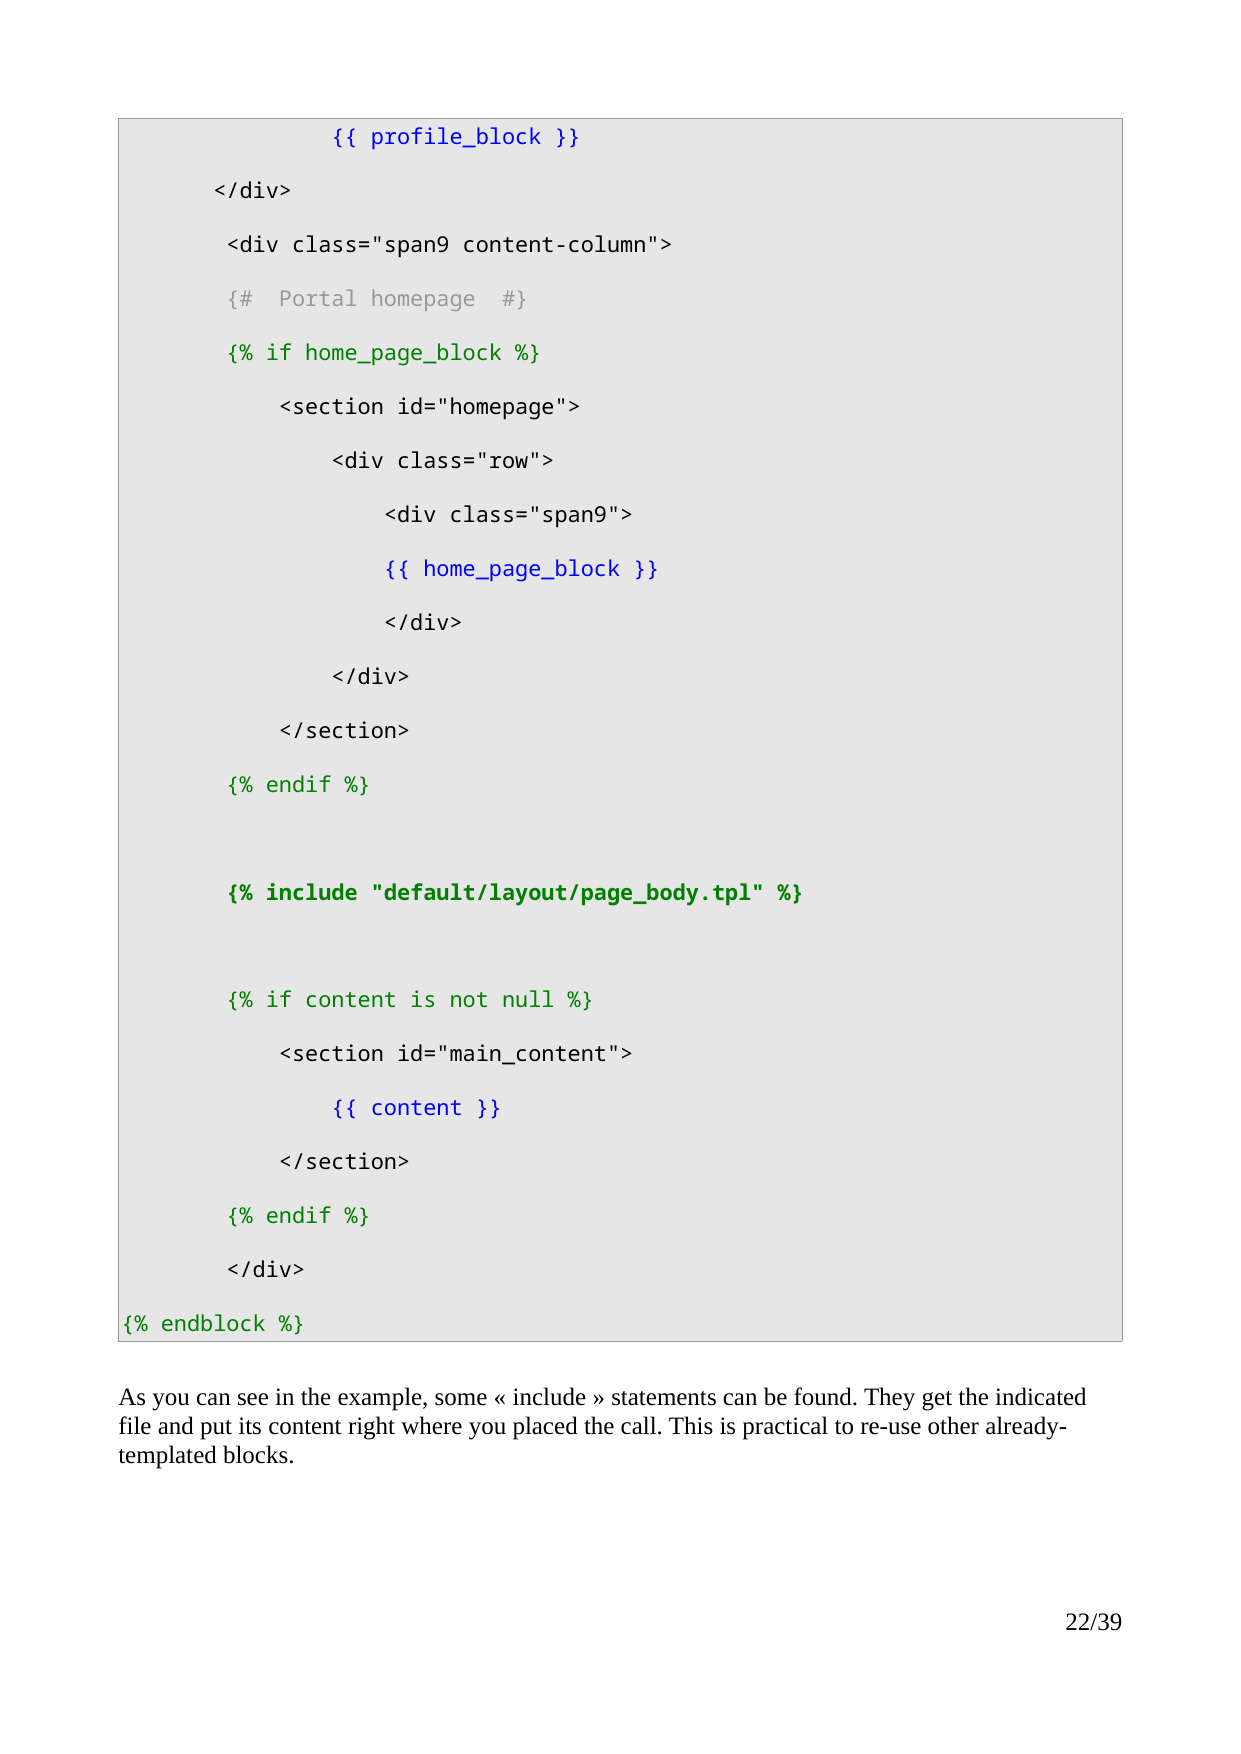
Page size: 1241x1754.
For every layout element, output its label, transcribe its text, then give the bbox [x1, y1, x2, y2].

text {% include "default/layout/page_body.tpl" %} [119, 873, 1122, 906]
text </section> [119, 712, 1122, 744]
text </div> [119, 172, 1122, 205]
text <section id="homepage"> [119, 388, 1122, 421]
text </div> [119, 604, 1122, 637]
text {{ home_page_block }} [119, 550, 1122, 583]
text </section> [119, 1143, 1122, 1176]
text {{ profile_block }} [119, 119, 1122, 151]
text {{ content }} [119, 1089, 1122, 1122]
text <div class="row"> [119, 442, 1122, 475]
text <div class="span9"> [119, 496, 1122, 529]
text {% endblock %} [119, 1305, 1122, 1341]
text </div> [119, 1251, 1122, 1284]
text {% endif %} [119, 1197, 1122, 1230]
text {% endif %} [119, 766, 1122, 798]
text {% if home_page_block %} [119, 334, 1122, 367]
text </div> [119, 658, 1122, 691]
text {% if content is not null %} [119, 981, 1122, 1014]
text As you can see in the example, some « include » statements can be found. They get the indicated file and put its content right where you placed the call. This is practical to re-use other already-templated blocks. [118, 1382, 1122, 1468]
text {# Portal homepage #} [119, 280, 1122, 313]
text <div class="span9 content-column"> [119, 226, 1122, 259]
text <section id="main_content"> [119, 1035, 1122, 1068]
